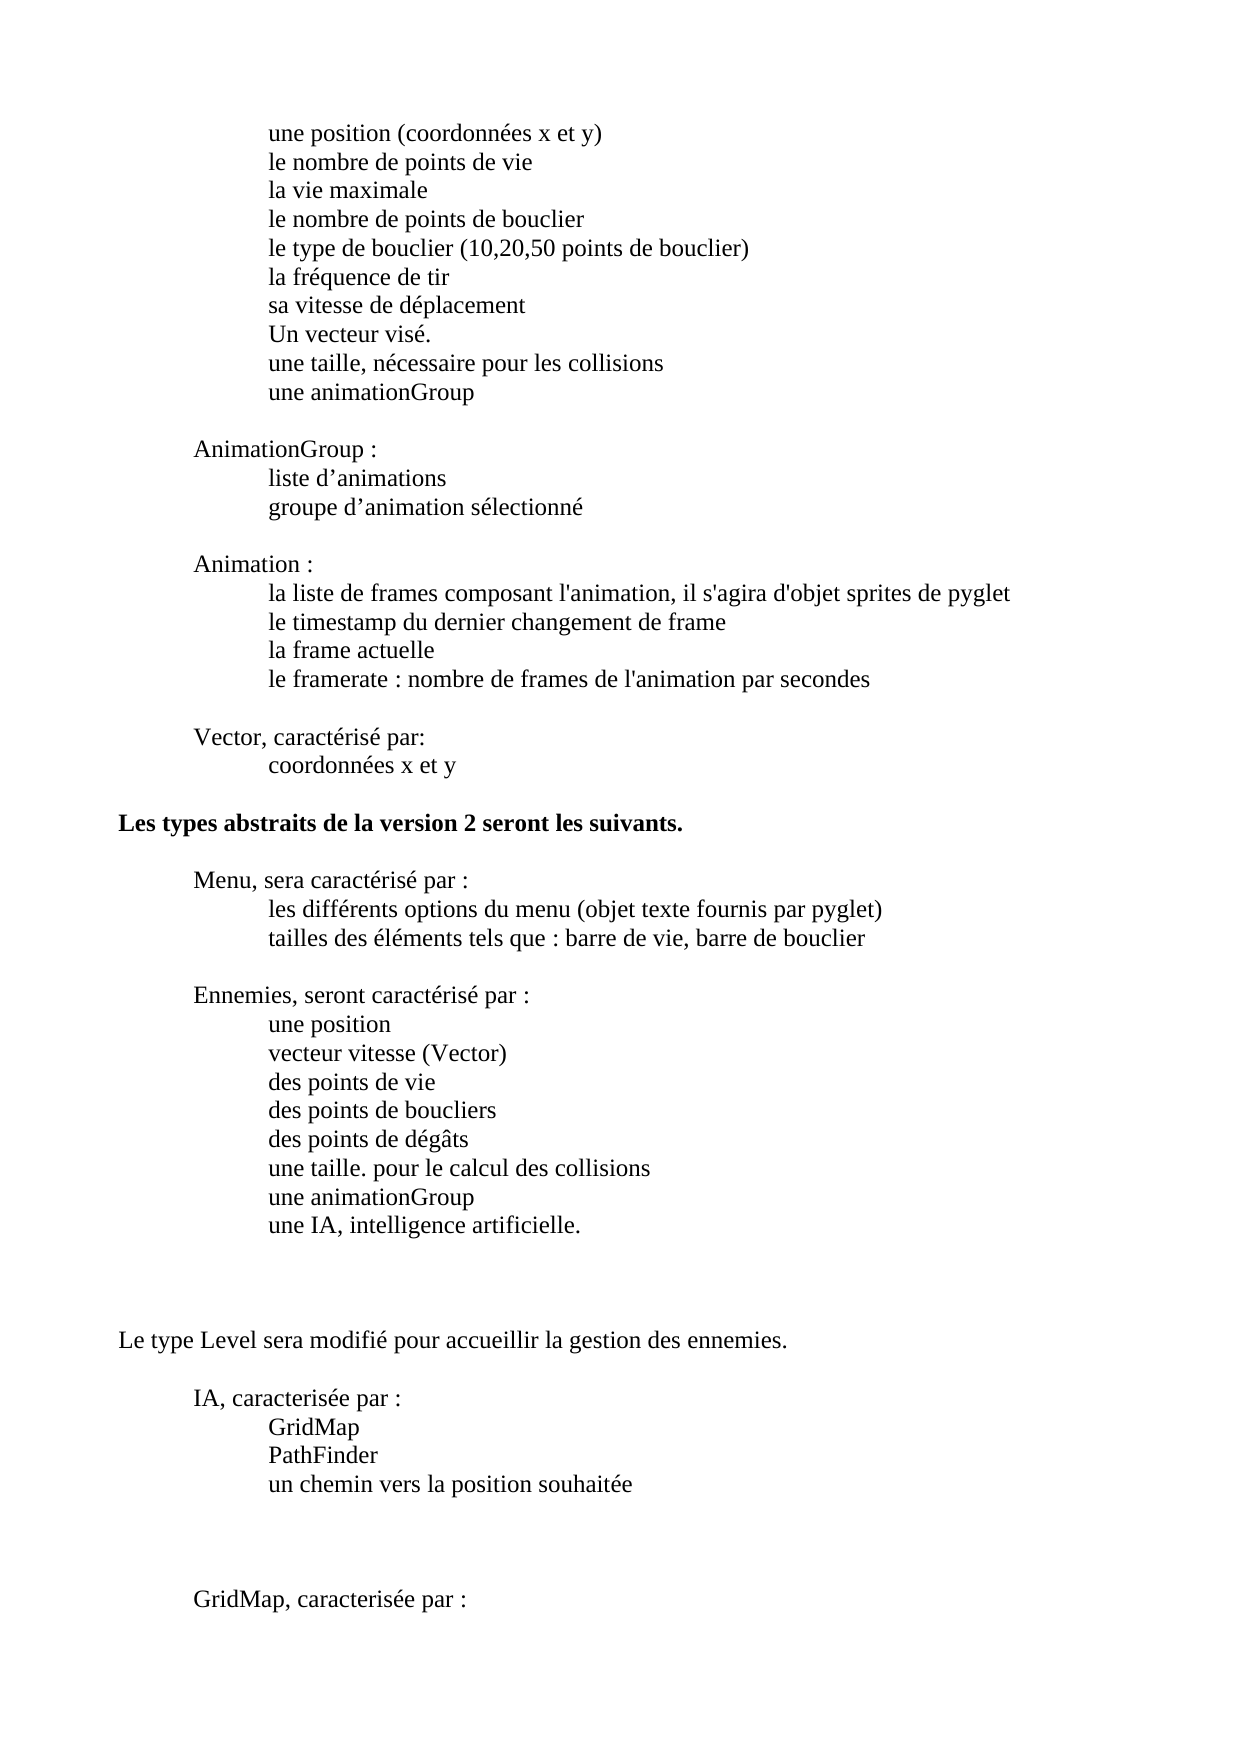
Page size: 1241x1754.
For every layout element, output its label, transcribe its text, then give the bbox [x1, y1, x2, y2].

text IA, caracterisée par : [118, 1383, 1122, 1412]
text AnimationGroup : [118, 434, 1122, 463]
text des points de vie [118, 1067, 1122, 1096]
text des points de dégâts [118, 1124, 1122, 1153]
text une taille. pour le calcul des collisions [118, 1153, 1122, 1182]
text Menu, sera caractérisé par : [118, 866, 1122, 894]
text groupe d’animation sélectionné [118, 492, 1122, 521]
text une position [118, 1009, 1122, 1038]
text une IA, intelligence artificielle. [118, 1211, 1122, 1239]
text GridMap [118, 1412, 1122, 1441]
text sa vitesse de déplacement [118, 291, 1122, 319]
text Le type Level sera modifié pour accueillir la gestion des ennemies. [118, 1326, 1122, 1354]
text la liste de frames composant l'animation, il s'agira d'objet sprites de pyglet [118, 578, 1122, 607]
text tailles des éléments tels que : barre de vie, barre de bouclier [118, 923, 1122, 952]
text le nombre de points de bouclier [118, 204, 1122, 233]
text Animation : [118, 549, 1122, 578]
text Les types abstraits de la version 2 seront les suivants. [118, 808, 1122, 837]
text une position (coordonnées x et y) [118, 118, 1122, 147]
text des points de boucliers [118, 1096, 1122, 1124]
text une animationGroup [118, 377, 1122, 406]
text coordonnées x et y [118, 751, 1122, 779]
text Vector, caractérisé par: [118, 722, 1122, 751]
text une animationGroup [118, 1182, 1122, 1211]
text un chemin vers la position souhaitée [118, 1469, 1122, 1498]
text la frame actuelle [118, 636, 1122, 664]
text les différents options du menu (objet texte fournis par pyglet) [118, 894, 1122, 923]
text la fréquence de tir [118, 262, 1122, 291]
text le timestamp du dernier changement de frame [118, 607, 1122, 636]
text PathFinder [118, 1441, 1122, 1469]
text Ennemies, seront caractérisé par : [118, 981, 1122, 1009]
text le nombre de points de vie [118, 147, 1122, 176]
text la vie maximale [118, 176, 1122, 204]
text Un vecteur visé. [118, 319, 1122, 348]
text le type de bouclier (10,20,50 points de bouclier) [118, 233, 1122, 262]
text vecteur vitesse (Vector) [118, 1038, 1122, 1067]
text le framerate : nombre de frames de l'animation par secondes [118, 664, 1122, 693]
text liste d’animations [118, 463, 1122, 492]
text GridMap, caracterisée par : [118, 1584, 1122, 1613]
text une taille, nécessaire pour les collisions [118, 348, 1122, 377]
